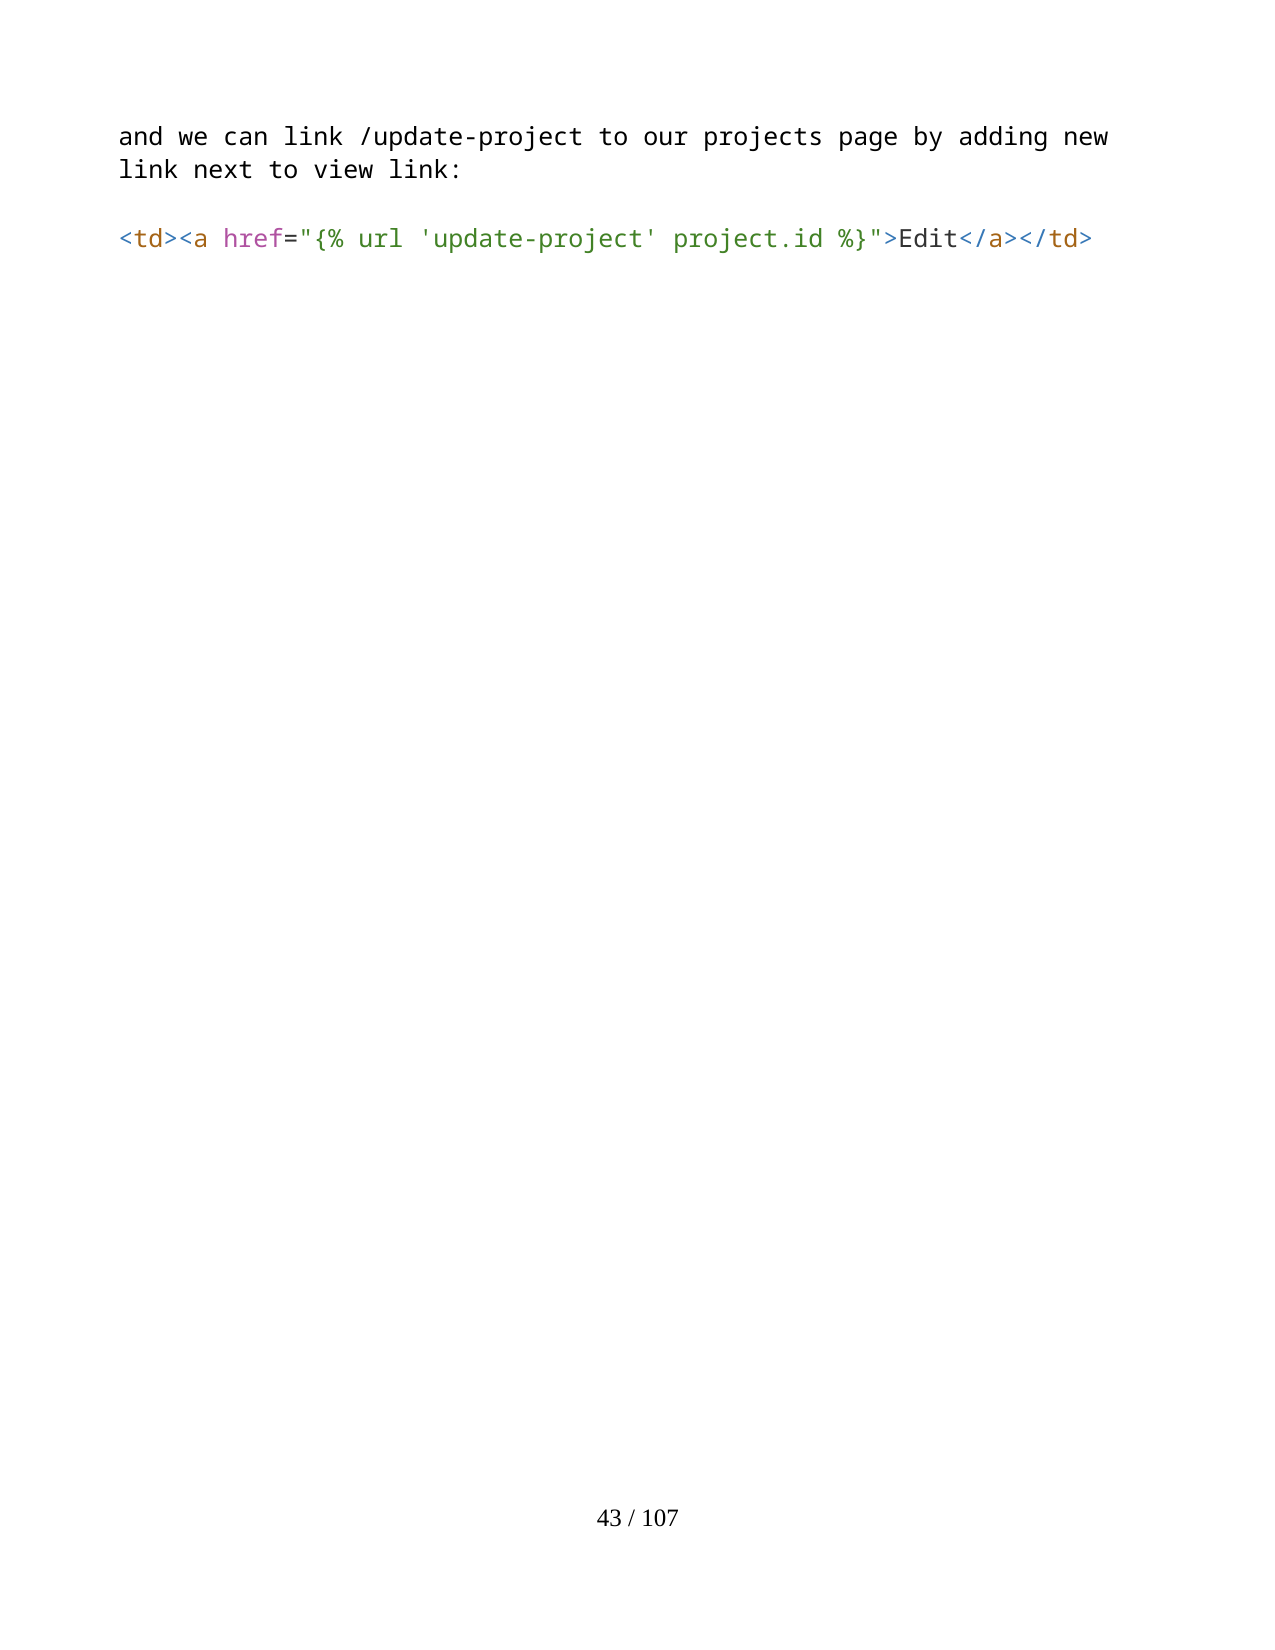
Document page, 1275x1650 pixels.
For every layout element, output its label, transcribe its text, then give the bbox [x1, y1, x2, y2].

text and we can link /update-project to our projects page by adding new link next to view link: [118, 118, 1157, 186]
text <td><a href="{% url 'update-project' project.id %}">Edit</a></td> [118, 220, 1157, 254]
